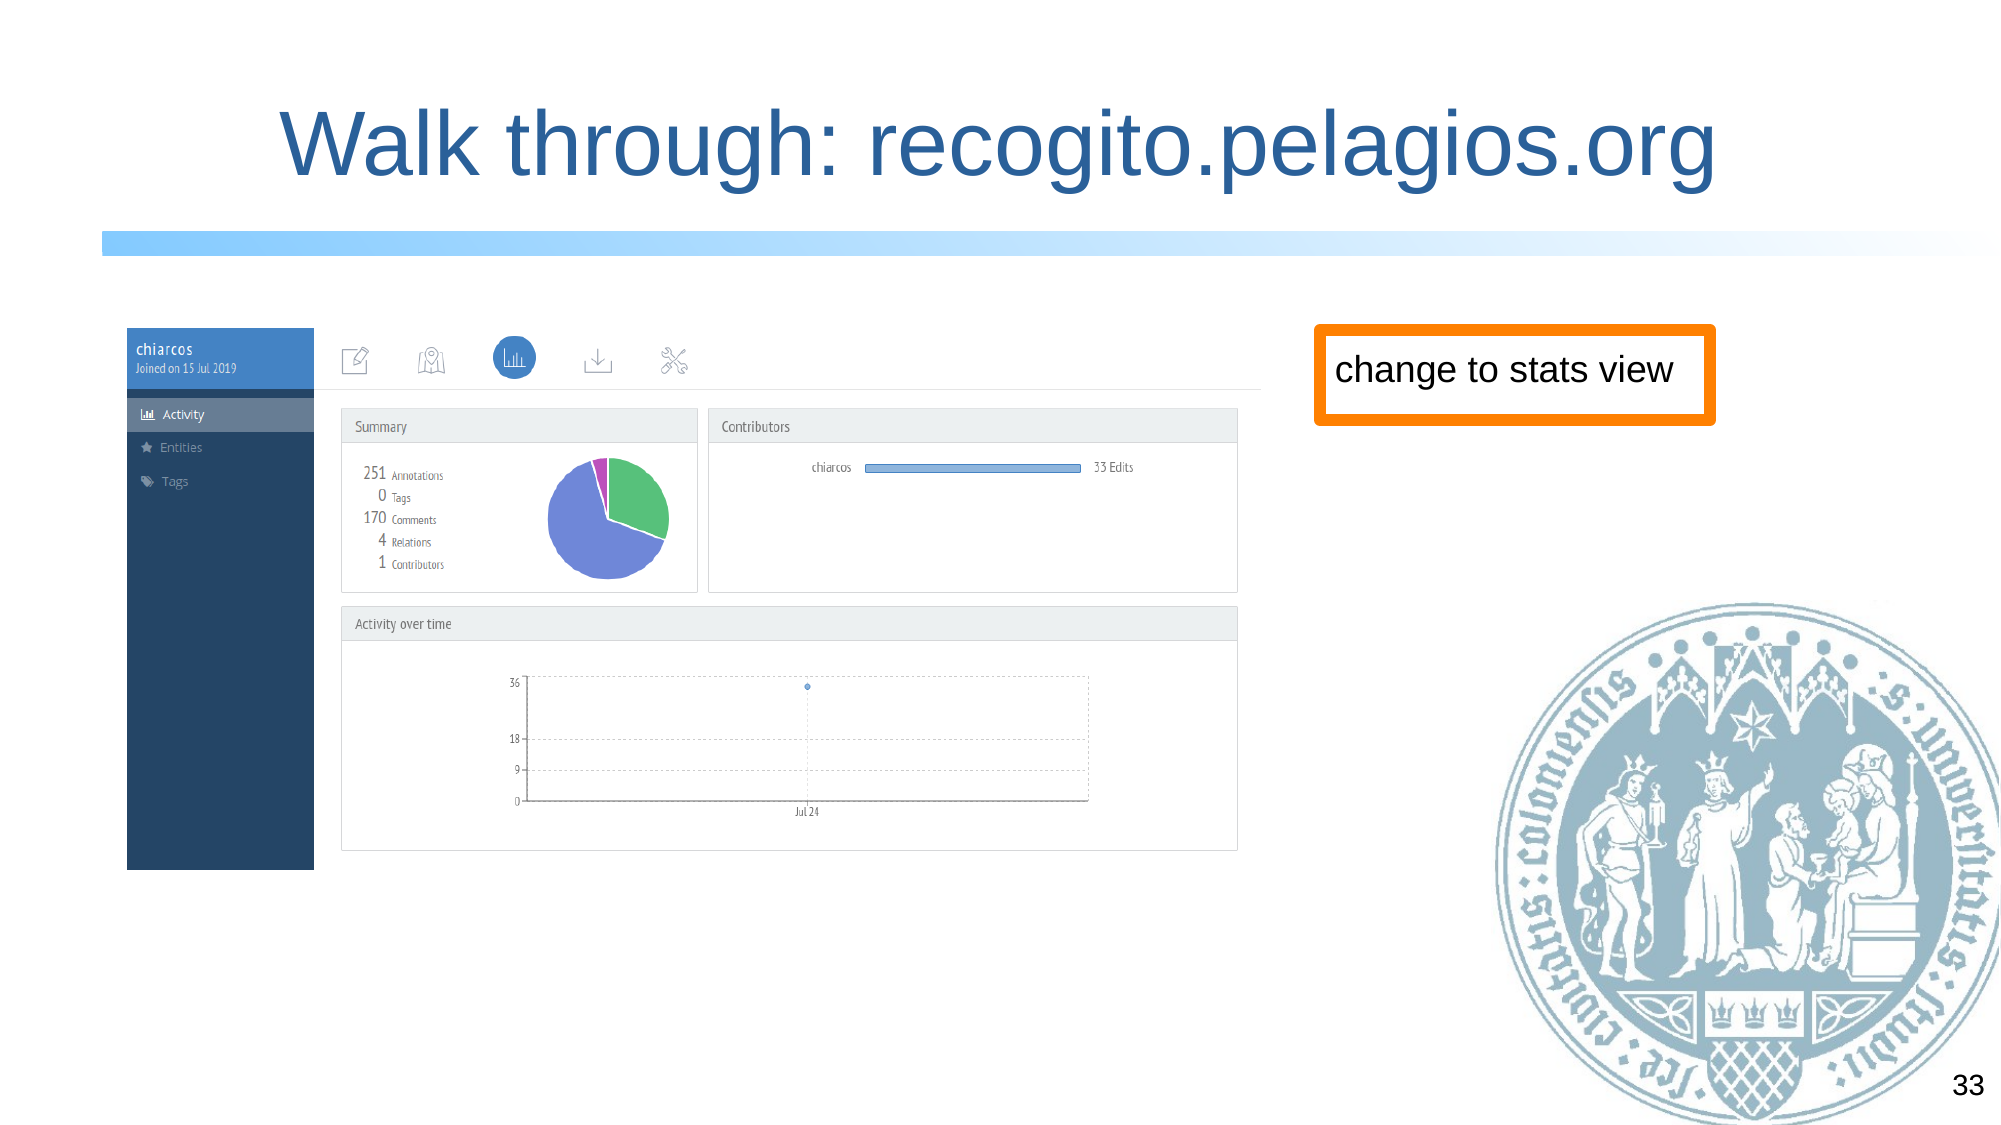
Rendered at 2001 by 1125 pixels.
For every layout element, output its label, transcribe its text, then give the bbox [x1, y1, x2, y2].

text_box [1320, 329, 1711, 421]
picture [127, 328, 1261, 871]
title Walk through: recogito.pelagios.org [99, 45, 1900, 233]
